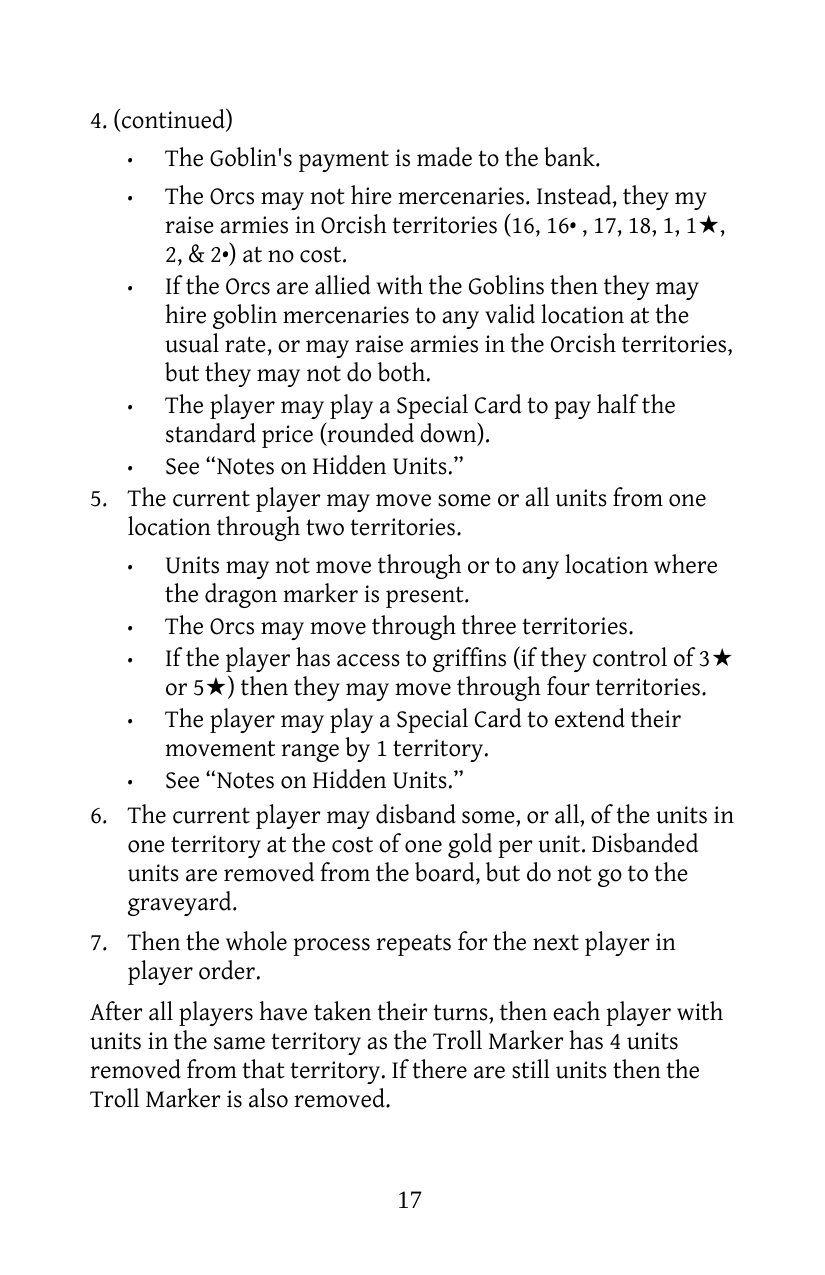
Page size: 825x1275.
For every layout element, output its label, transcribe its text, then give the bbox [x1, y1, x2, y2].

text 4. (continued) [90, 107, 735, 136]
list If the player has access to griffins (if they control of 3★ or 5★) then they may move through four territories. [127, 644, 735, 702]
text After all players have taken their turns, then each player with units in the same territory as the Troll Marker has 4 units removed from that territory. If there are still units then the Troll Marker is also removed. [90, 999, 735, 1115]
list The player may play a Special Card to pay half the standard price (rounded down). [127, 392, 735, 449]
list The current player may move some or all units from one location through two territories. [90, 484, 735, 542]
list The Goblin's payment is made to the bank. [127, 145, 735, 174]
list Units may not move through or to any location where the dragon marker is present. [127, 551, 735, 609]
list The current player may disband some, or all, of the units in one territory at the cost of one gold per unit. Disbanded units are removed from the board, but do not go to the graveyard. [90, 801, 735, 917]
list The player may play a Special Card to extend their movement range by 1 territory. [127, 705, 735, 763]
list See “Notes on Hidden Units.” [127, 766, 735, 795]
list Then the whole process repeats for the next player in player order. [90, 929, 735, 987]
list If the Orcs are allied with the Goblins then they may hire goblin mercenaries to any valid location at the usual rate, or may raise armies in the Orcish territories, but they may not do both. [127, 273, 735, 388]
list The Orcs may not hire mercenaries. Instead, they my raise armies in Orcish territories (16, 16• , 17, 18, 1, 1★, 2, & 2•) at no cost. [127, 183, 735, 270]
list See “Notes on Hidden Units.” [127, 452, 735, 481]
list The Orcs may move through three territories. [127, 612, 735, 641]
